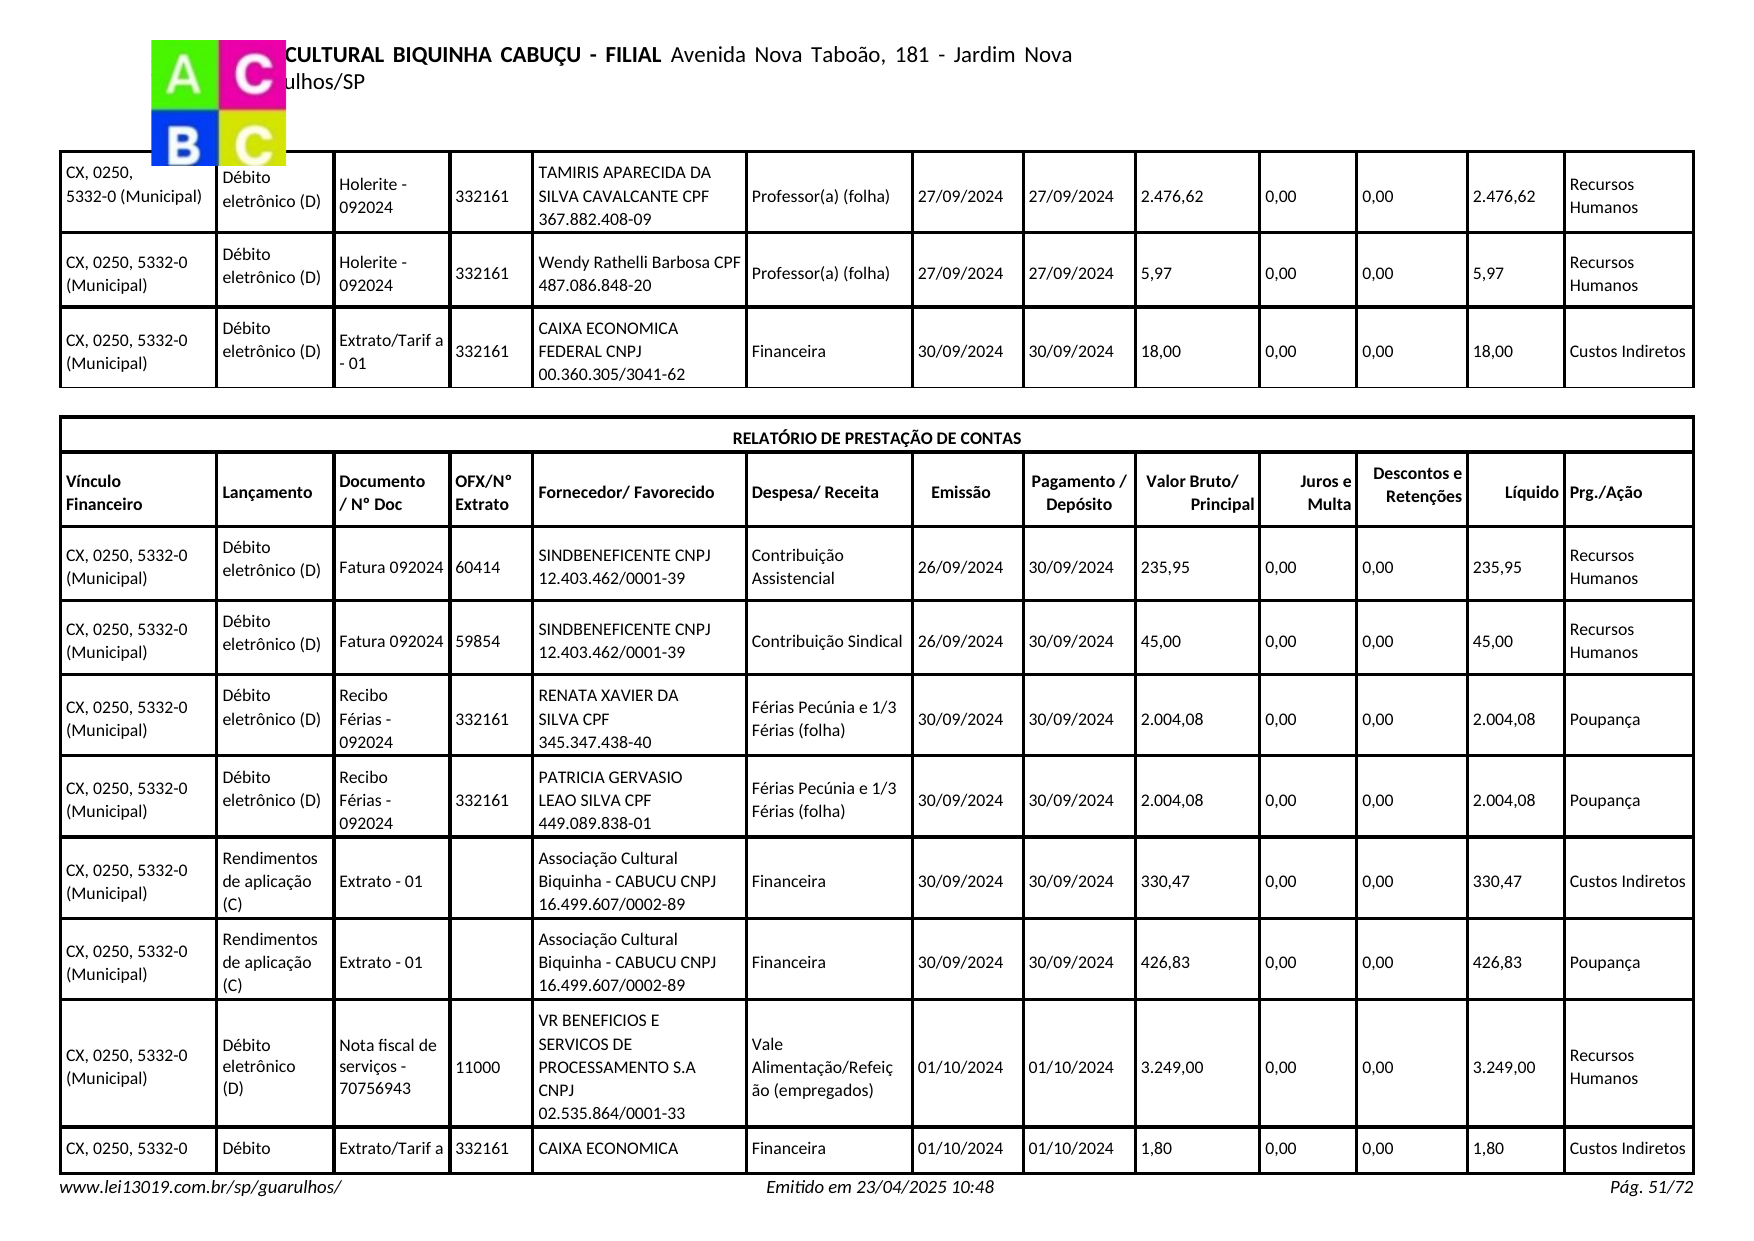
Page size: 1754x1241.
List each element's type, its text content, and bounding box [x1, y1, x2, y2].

table_cell 0,00 [1358, 839, 1466, 917]
table_cell 0,00 [1358, 1001, 1466, 1125]
table_cell Financeira [748, 309, 911, 387]
table_cell Custos Indiretos [1566, 839, 1692, 917]
table_cell 0,00 [1358, 309, 1466, 387]
table_cell 30/09/2024 [914, 676, 1022, 754]
table_cell 235,95 [1137, 528, 1258, 599]
table_cell 01/10/2024 [914, 1129, 1022, 1172]
table_cell 18,00 [1137, 309, 1258, 387]
table_cell 27/09/2024 [914, 234, 1022, 305]
table_cell Fatura 092024 [336, 528, 448, 599]
table_cell Vínculo Financeiro [62, 454, 215, 524]
table_cell 27/09/2024 [1025, 234, 1134, 305]
table_cell 2.004,08 [1469, 757, 1563, 835]
table_cell 0,00 [1261, 153, 1355, 231]
table_cell 30/09/2024 [1025, 602, 1134, 673]
table_cell CX, 0250, 5332-0 (Municipal) [62, 309, 215, 387]
table_cell Custos Indiretos [1566, 1129, 1692, 1172]
table_cell 0,00 [1261, 920, 1355, 998]
table_cell 30/09/2024 [1025, 920, 1134, 998]
table_cell 0,00 [1261, 1001, 1355, 1125]
table_cell Holerite - 092024 [336, 234, 448, 305]
table_cell CX, 0250, 5332-0 (Municipal) [62, 920, 215, 998]
table_cell CX, 0250, 5332-0 (Municipal) [62, 528, 215, 599]
table_cell 27/09/2024 [1025, 153, 1134, 231]
table_cell CX, 0250, 5332-0 (Municipal) [62, 1001, 215, 1125]
table_cell 2.476,62 [1137, 153, 1258, 231]
table_cell Débito [218, 1129, 332, 1172]
table_cell Custos Indiretos [1566, 309, 1692, 387]
table_cell Débito eletrônico (D) [218, 234, 332, 305]
table_cell Débito eletrônico (D) [218, 153, 332, 231]
table_cell 30/09/2024 [914, 920, 1022, 998]
table_cell 30/09/2024 [914, 757, 1022, 835]
table_cell 18,00 [1469, 309, 1563, 387]
table_cell 30/09/2024 [1025, 839, 1134, 917]
table_cell CX, 0250, 5332-0 (Municipal) [62, 153, 215, 231]
table_cell 45,00 [1469, 602, 1563, 673]
table_cell Recibo Férias - 092024 [336, 757, 448, 835]
table_cell 332161 [452, 757, 531, 835]
table_cell TAMIRIS APARECIDA DA SILVA CAVALCANTE CPF 367.882.408-09 [534, 153, 745, 231]
table_cell 0,00 [1261, 602, 1355, 673]
table_cell Débito eletrônico (D) [218, 309, 332, 387]
table_cell 0,00 [1358, 676, 1466, 754]
table_cell 332161 [452, 153, 531, 231]
table_cell Emissão [914, 454, 1022, 524]
table_cell 330,47 [1137, 839, 1258, 917]
table_cell Prg./Ação [1566, 454, 1692, 524]
table_cell 0,00 [1358, 757, 1466, 835]
table_cell Débito eletrônico (D) [218, 757, 332, 835]
table_cell 3.249,00 [1137, 1001, 1258, 1125]
table_cell Extrato - 01 [336, 839, 448, 917]
table_cell CX, 0250, 5332-0 (Municipal) [62, 602, 215, 673]
table_cell 30/09/2024 [914, 839, 1022, 917]
table_cell 0,00 [1358, 234, 1466, 305]
table_cell CX, 0250, 5332-0 (Municipal) [62, 234, 215, 305]
table_cell 26/09/2024 [914, 528, 1022, 599]
table_cell 2.004,08 [1469, 676, 1563, 754]
table_cell Nota fiscal de serviços - 70756943 [336, 1001, 448, 1125]
table_cell Recursos Humanos [1566, 602, 1692, 673]
table_cell 2.004,08 [1137, 676, 1258, 754]
table_cell Recursos Humanos [1566, 528, 1692, 599]
table_cell 332161 [452, 234, 531, 305]
table_cell SINDBENEFICENTE CNPJ 12.403.462/0001-39 [534, 602, 745, 673]
table_cell 59854 [452, 602, 531, 673]
table_cell 01/10/2024 [1025, 1001, 1134, 1125]
table_cell Contribuição Sindical [748, 602, 911, 673]
table_cell CX, 0250, 5332-0 (Municipal) [62, 839, 215, 917]
table_cell CX, 0250, 5332-0 [62, 1129, 215, 1172]
table_cell Juros e Multa [1261, 454, 1355, 524]
table_cell 30/09/2024 [914, 309, 1022, 387]
table_cell 30/09/2024 [1025, 309, 1134, 387]
table_cell Poupança [1566, 676, 1692, 754]
table_cell OFX/Nº Extrato [452, 454, 531, 524]
table_cell Lançamento [218, 454, 332, 524]
table_cell Recibo Férias - 092024 [336, 676, 448, 754]
table_cell Recursos Humanos [1566, 153, 1692, 231]
table_cell Pagamento / Depósito [1025, 454, 1134, 524]
table_cell Débito eletrônico (D) [218, 602, 332, 673]
table_cell 0,00 [1261, 528, 1355, 599]
table_cell Financeira [748, 1129, 911, 1172]
table_cell Poupança [1566, 757, 1692, 835]
table_cell 26/09/2024 [914, 602, 1022, 673]
table_cell Descontos e Retenções [1358, 454, 1466, 524]
table_cell Wendy Rathelli Barbosa CPF 487.086.848-20 [534, 234, 745, 305]
table_cell Recursos Humanos [1566, 1001, 1692, 1125]
table_cell 1,80 [1137, 1129, 1258, 1172]
table_cell Débito eletrônico (D) [218, 676, 332, 754]
table_cell Vale Alimentação/Refeiç ão (empregados) [748, 1001, 911, 1125]
table_cell 30/09/2024 [1025, 757, 1134, 835]
table_cell Professor(a) (folha) [748, 153, 911, 231]
table_cell CX, 0250, 5332-0 (Municipal) [62, 676, 215, 754]
table_cell 330,47 [1469, 839, 1563, 917]
table_cell Férias Pecúnia e 1/3 Férias (folha) [748, 676, 911, 754]
table_cell Débito eletrônico (D) [218, 528, 332, 599]
table_cell RENATA XAVIER DA SILVA CPF 345.347.438-40 [534, 676, 745, 754]
table_cell SINDBENEFICENTE CNPJ 12.403.462/0001-39 [534, 528, 745, 599]
table_header RELATÓRIO DE PRESTAÇÃO DE CONTAS [62, 419, 1692, 450]
table_cell Rendimentos de aplicação (C) [218, 839, 332, 917]
table_cell 0,00 [1261, 676, 1355, 754]
table_cell 0,00 [1358, 602, 1466, 673]
table_cell Professor(a) (folha) [748, 234, 911, 305]
table_cell 332161 [452, 676, 531, 754]
table_cell 426,83 [1469, 920, 1563, 998]
table_cell CX, 0250, 5332-0 (Municipal) [62, 757, 215, 835]
table_cell 0,00 [1261, 234, 1355, 305]
table_cell 01/10/2024 [914, 1001, 1022, 1125]
table_cell Associação Cultural Biquinha - CABUCU CNPJ 16.499.607/0002-89 [534, 920, 745, 998]
table_cell Rendimentos de aplicação (C) [218, 920, 332, 998]
table_cell 11000 [452, 1001, 531, 1125]
table_cell 27/09/2024 [914, 153, 1022, 231]
table_cell Extrato - 01 [336, 920, 448, 998]
table_cell 426,83 [1137, 920, 1258, 998]
table_cell CAIXA ECONOMICA [534, 1129, 745, 1172]
table_cell 5,97 [1137, 234, 1258, 305]
table_cell Financeira [748, 920, 911, 998]
table_cell Valor Bruto/ Principal [1137, 454, 1258, 524]
table_cell Contribuição Assistencial [748, 528, 911, 599]
table_cell Fatura 092024 [336, 602, 448, 673]
table_cell VR BENEFICIOS E SERVICOS DE PROCESSAMENTO S.A CNPJ 02.535.864/0001-33 [534, 1001, 745, 1125]
table_cell Recursos Humanos [1566, 234, 1692, 305]
table_cell 30/09/2024 [1025, 528, 1134, 599]
table_cell 0,00 [1261, 309, 1355, 387]
table_cell Líquido [1469, 454, 1563, 524]
table_cell Férias Pecúnia e 1/3 Férias (folha) [748, 757, 911, 835]
table_cell 3.249,00 [1469, 1001, 1563, 1125]
table_cell 0,00 [1261, 757, 1355, 835]
table_cell 60414 [452, 528, 531, 599]
table_cell 235,95 [1469, 528, 1563, 599]
table_cell Documento / Nº Doc [336, 454, 448, 524]
table_cell 01/10/2024 [1025, 1129, 1134, 1172]
table_cell 332161 [452, 309, 531, 387]
table_cell Poupança [1566, 920, 1692, 998]
table_cell 2.004,08 [1137, 757, 1258, 835]
table_cell Fornecedor/ Favorecido [534, 454, 745, 524]
table_cell 0,00 [1358, 528, 1466, 599]
table_cell 45,00 [1137, 602, 1258, 673]
table_cell 1,80 [1469, 1129, 1563, 1172]
table_cell 0,00 [1261, 839, 1355, 917]
table_cell PATRICIA GERVASIO LEAO SILVA CPF 449.089.838-01 [534, 757, 745, 835]
table_cell Extrato/Tarif a [336, 1129, 448, 1172]
table_cell CAIXA ECONOMICA FEDERAL CNPJ 00.360.305/3041-62 [534, 309, 745, 387]
table_cell Extrato/Tarif a - 01 [336, 309, 448, 387]
table_cell 0,00 [1261, 1129, 1355, 1172]
table_cell [452, 920, 531, 998]
table_cell Despesa/ Receita [748, 454, 911, 524]
table_cell [452, 839, 531, 917]
table_cell 0,00 [1358, 920, 1466, 998]
table_cell Associação Cultural Biquinha - CABUCU CNPJ 16.499.607/0002-89 [534, 839, 745, 917]
table_cell 30/09/2024 [1025, 676, 1134, 754]
table_cell 2.476,62 [1469, 153, 1563, 231]
table_cell 0,00 [1358, 1129, 1466, 1172]
table_cell Débito eletrônico (D) [218, 1001, 332, 1125]
table_cell 332161 [452, 1129, 531, 1172]
table_cell Financeira [748, 839, 911, 917]
table_cell 5,97 [1469, 234, 1563, 305]
table_cell 0,00 [1358, 153, 1466, 231]
table_cell Holerite - 092024 [336, 153, 448, 231]
